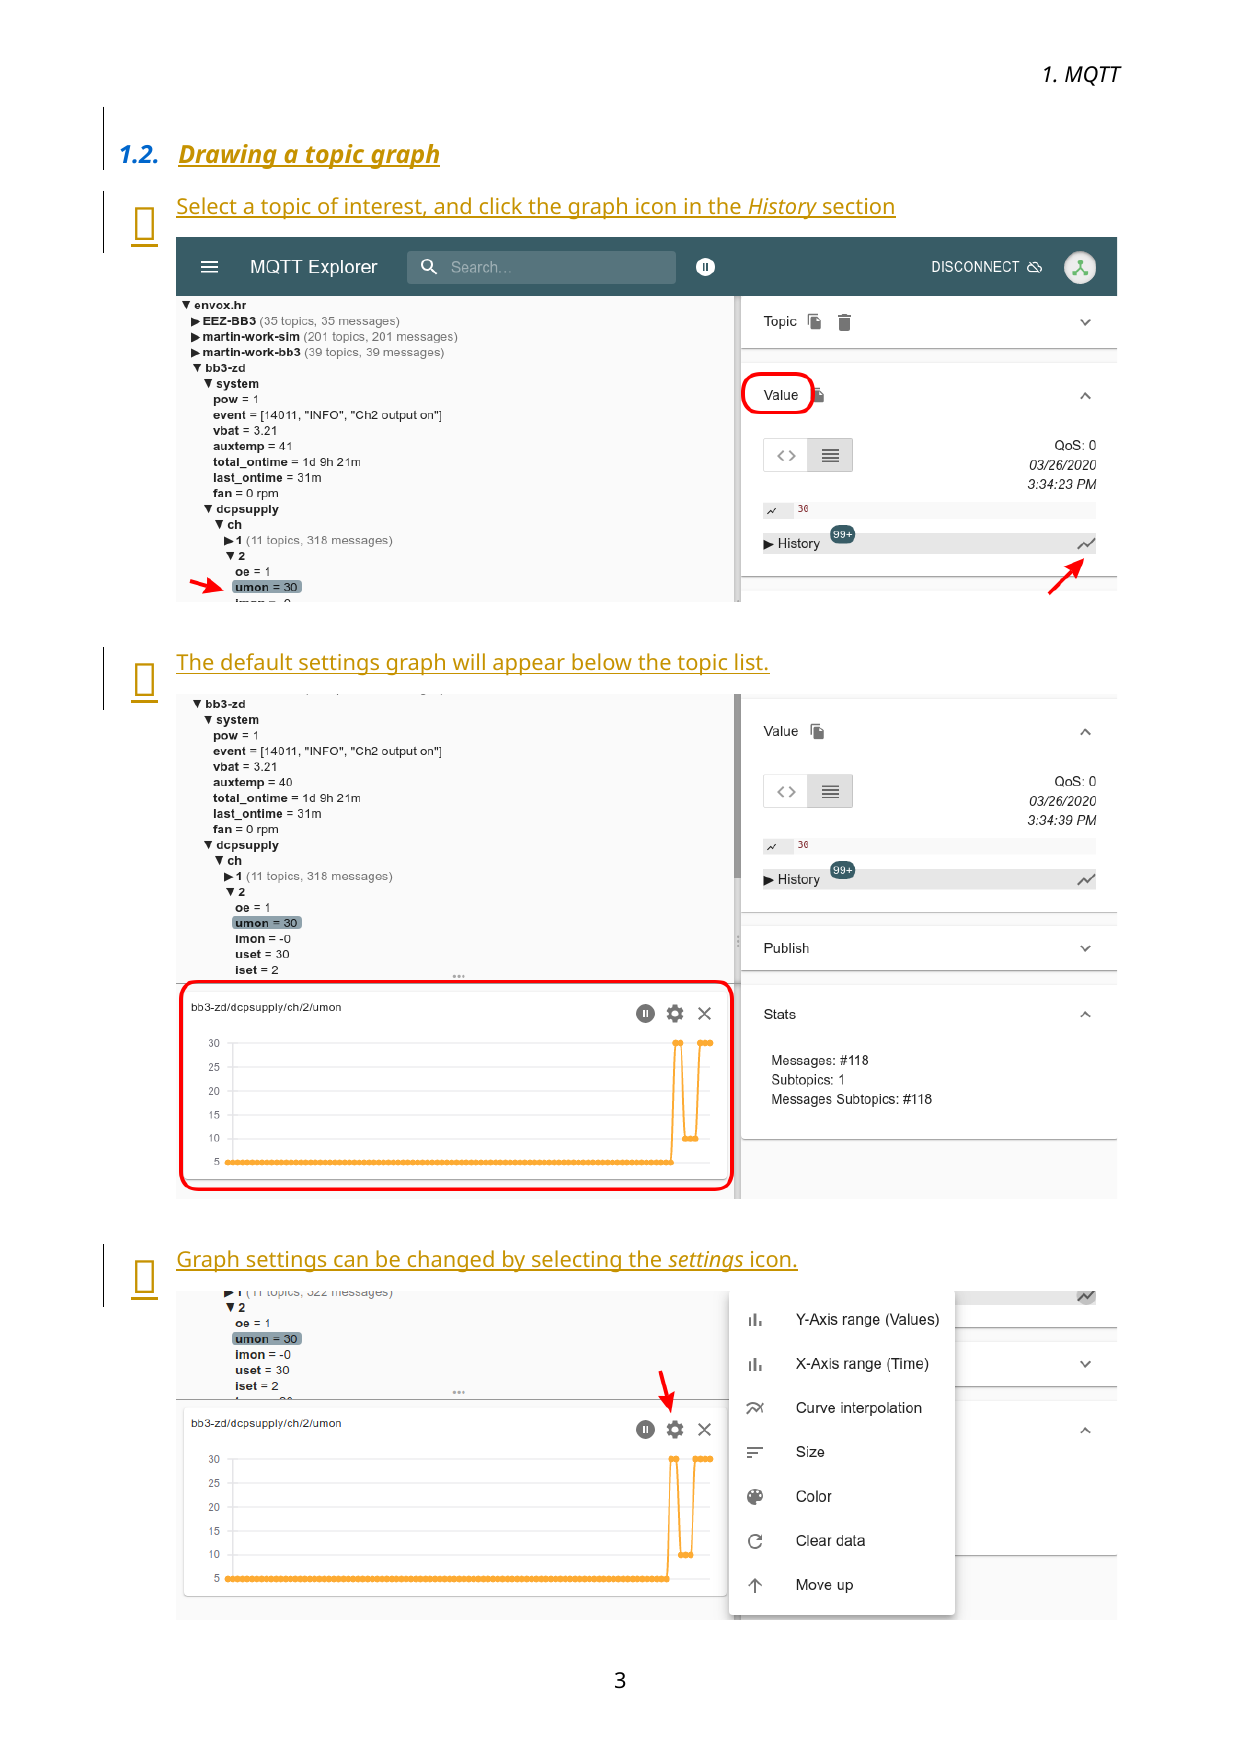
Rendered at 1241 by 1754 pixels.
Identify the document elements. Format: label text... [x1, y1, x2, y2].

picture [176, 1291, 1118, 1620]
picture [176, 237, 1118, 602]
picture [176, 694, 1118, 1199]
table_header  [118, 185, 170, 624]
table_header  [118, 1239, 170, 1643]
table_header The default settings graph will appear below the topic list. [170, 642, 1123, 1198]
table_header Graph settings can be changed by selecting the settings icon. [170, 1239, 1123, 1643]
subtitle Drawing a topic graph [118, 136, 1122, 170]
table_header [170, 1199, 1123, 1221]
table_header Select a topic of interest, and click the graph icon in the History section [170, 185, 1123, 624]
table_header  [118, 642, 170, 1221]
